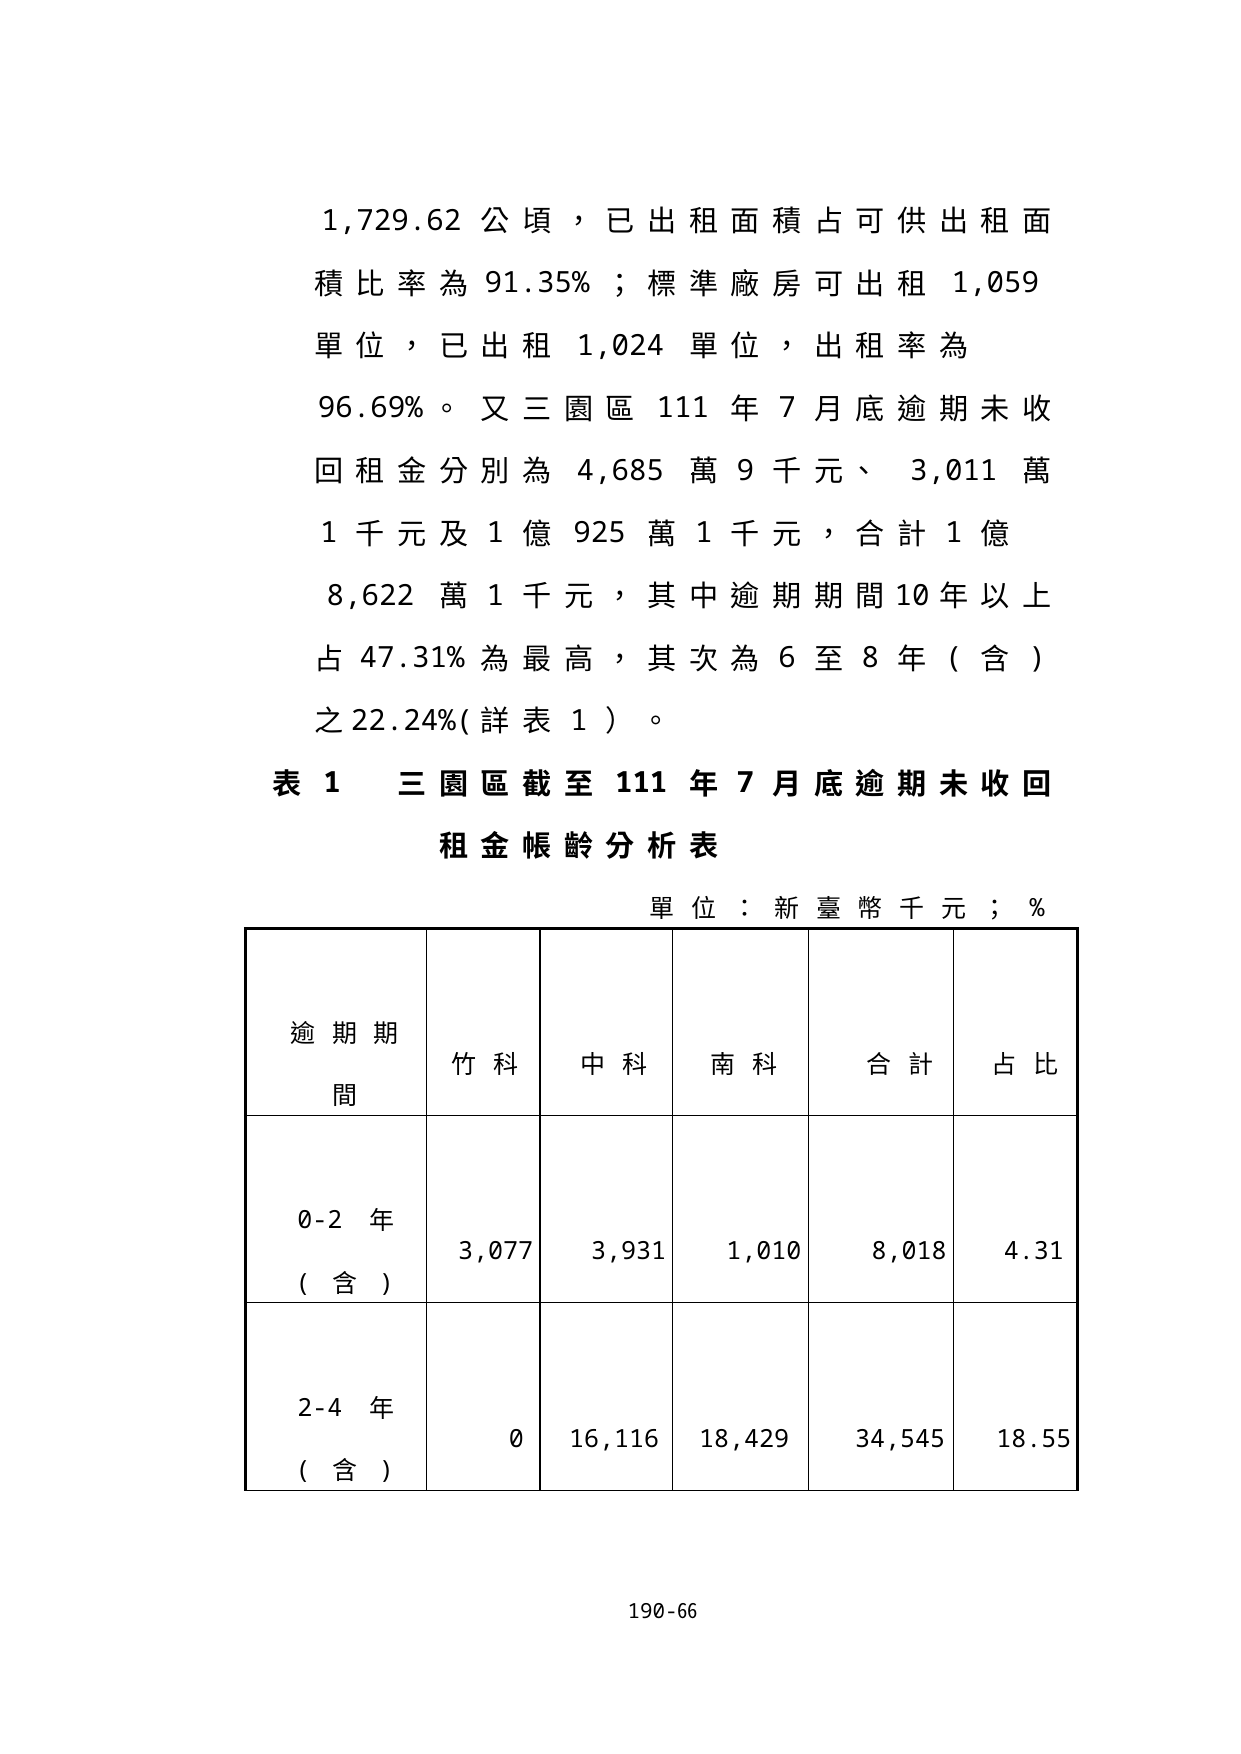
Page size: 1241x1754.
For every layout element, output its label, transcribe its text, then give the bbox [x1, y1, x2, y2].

table_cell 8,018 [809, 1116, 953, 1302]
table_header 占比 [954, 930, 1076, 1115]
table_header 合計 [809, 930, 953, 1115]
table_header 逾期期間 [247, 930, 426, 1115]
table_cell 0-2年(含) [247, 1116, 426, 1302]
text 表1 三園區截至111年7月底逾期未收回租金帳齡分析表 [241, 740, 1058, 865]
text 1,729.62公頃，已出租面積占可供出租面積比率為91.35%；標準廠房可出租1,059單位，已出租1,024單位，出租率為96.69%。又三園區111年7月底逾期未收回租金分別為4,685萬9千元、3,011萬1千元及1億925萬1千元，合計1億8,622萬1千元，其中逾期期間10年以上占47.31%為最高，其次為6至8年(含)之22.24%(詳表1）。 [271, 177, 1058, 740]
table_header 中科 [541, 930, 672, 1115]
table_cell 1,010 [673, 1116, 808, 1302]
text 單位：新臺幣千元；% [241, 865, 1058, 927]
table_cell 3,931 [541, 1116, 672, 1302]
table_cell 0 [427, 1303, 539, 1490]
table_cell 34,545 [809, 1303, 953, 1490]
table_cell 16,116 [541, 1303, 672, 1490]
table_header 南科 [673, 930, 808, 1115]
table_cell 18,429 [673, 1303, 808, 1490]
table_header 竹科 [427, 930, 539, 1115]
table_cell 18.55 [954, 1303, 1076, 1490]
table_cell 4.31 [954, 1116, 1076, 1302]
table_cell 3,077 [427, 1116, 539, 1302]
table_cell 2-4年(含) [247, 1303, 426, 1490]
